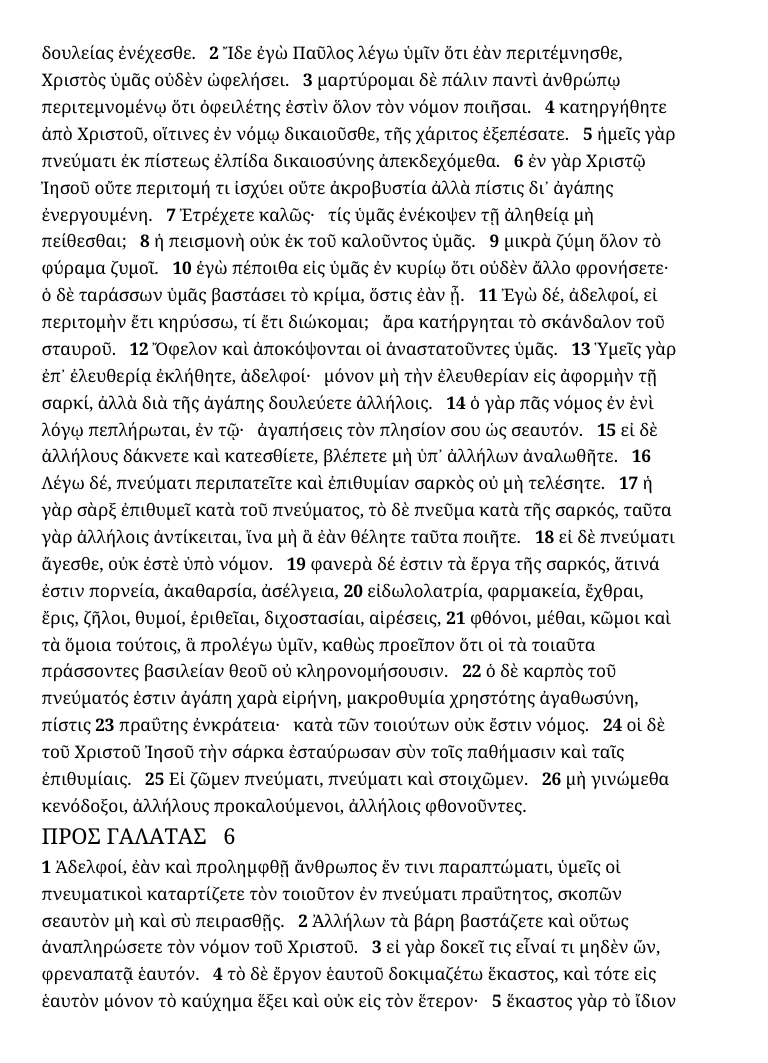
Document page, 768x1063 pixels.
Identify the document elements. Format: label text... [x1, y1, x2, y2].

text ΠΡΟΣ ΓΑΛΑΤΑΣ 6 [41, 821, 685, 851]
text 1 Ἀδελφοί, ἐὰν καὶ προλημφθῇ ἄνθρωπος ἔν τινι παραπτώματι, ὑμεῖς οἱ πνευματικοὶ καταρτίζετε τὸν τοιοῦτον ἐν πνεύματι πραΰτητος, σκοπῶν σεαυτὸν μὴ καὶ σὺ πειρασθῇς. 2 Ἀλλήλων τὰ βάρη βαστάζετε καὶ οὕτως ἀναπληρώσετε τὸν νόμον τοῦ Χριστοῦ. 3 εἰ γὰρ δοκεῖ τις εἶναί τι μηδὲν ὤν, φρεναπατᾷ ἑαυτόν. 4 τὸ δὲ ἔργον ἑαυτοῦ δοκιμαζέτω ἕκαστος, καὶ τότε εἰς ἑαυτὸν μόνον τὸ καύχημα ἕξει καὶ οὐκ εἰς τὸν ἕτερον· 5 ἕκαστος γὰρ τὸ ἴδιον [41, 855, 685, 1013]
text δουλείας ἐνέχεσθε. 2 Ἴδε ἐγὼ Παῦλος λέγω ὑμῖν ὅτι ἐὰν περιτέμνησθε, Χριστὸς ὑμᾶς οὐδὲν ὠφελήσει. 3 μαρτύρομαι δὲ πάλιν παντὶ ἀνθρώπῳ περιτεμνομένῳ ὅτι ὀφειλέτης ἐστὶν ὅλον τὸν νόμον ποιῆσαι. 4 κατηργήθητε ἀπὸ Χριστοῦ, οἵτινες ἐν νόμῳ δικαιοῦσθε, τῆς χάριτος ἐξεπέσατε. 5 ἡμεῖς γὰρ πνεύματι ἐκ πίστεως ἐλπίδα δικαιοσύνης ἀπεκδεχόμεθα. 6 ἐν γὰρ Χριστῷ Ἰησοῦ οὔτε περιτομή τι ἰσχύει οὔτε ἀκροβυστία ἀλλὰ πίστις δι᾽ ἀγάπης ἐνεργουμένη. 7 Ἐτρέχετε καλῶς· τίς ὑμᾶς ἐνέκοψεν τῇ ἀληθείᾳ μὴ πείθεσθαι; 8 ἡ πεισμονὴ οὐκ ἐκ τοῦ καλοῦντος ὑμᾶς. 9 μικρὰ ζύμη ὅλον τὸ φύραμα ζυμοῖ. 10 ἐγὼ πέποιθα εἰς ὑμᾶς ἐν κυρίῳ ὅτι οὐδὲν ἄλλο φρονήσετε· ὁ δὲ ταράσσων ὑμᾶς βαστάσει τὸ κρίμα, ὅστις ἐὰν ᾖ. 11 Ἐγὼ δέ, ἀδελφοί, εἰ περιτομὴν ἔτι κηρύσσω, τί ἔτι διώκομαι; ἄρα κατήργηται τὸ σκάνδαλον τοῦ σταυροῦ. 12 Ὄφελον καὶ ἀποκόψονται οἱ ἀναστατοῦντες ὑμᾶς. 13 Ὑμεῖς γὰρ ἐπ᾽ ἐλευθερίᾳ ἐκλήθητε, ἀδελφοί· μόνον μὴ τὴν ἐλευθερίαν εἰς ἀφορμὴν τῇ σαρκί, ἀλλὰ διὰ τῆς ἀγάπης δουλεύετε ἀλλήλοις. 14 ὁ γὰρ πᾶς νόμος ἐν ἑνὶ λόγῳ πεπλήρωται, ἐν τῷ· ἀγαπήσεις τὸν πλησίον σου ὡς σεαυτόν. 15 εἰ δὲ ἀλλήλους δάκνετε καὶ κατεσθίετε, βλέπετε μὴ ὑπ᾽ ἀλλήλων ἀναλωθῆτε. 16 Λέγω δέ, πνεύματι περιπατεῖτε καὶ ἐπιθυμίαν σαρκὸς οὐ μὴ τελέσητε. 17 ἡ γὰρ σὰρξ ἐπιθυμεῖ κατὰ τοῦ πνεύματος, τὸ δὲ πνεῦμα κατὰ τῆς σαρκός, ταῦτα γὰρ ἀλλήλοις ἀντίκειται, ἵνα μὴ ἃ ἐὰν θέλητε ταῦτα ποιῆτε. 18 εἰ δὲ πνεύματι ἄγεσθε, οὐκ ἐστὲ ὑπὸ νόμον. 19 φανερὰ δέ ἐστιν τὰ ἔργα τῆς σαρκός, ἅτινά ἐστιν πορνεία, ἀκαθαρσία, ἀσέλγεια, 20 εἰδωλολατρία, φαρμακεία, ἔχθραι, ἔρις, ζῆλοι, θυμοί, ἐριθεῖαι, διχοστασίαι, αἱρέσεις, 21 φθόνοι, μέθαι, κῶμοι καὶ τὰ ὅμοια τούτοις, ἃ προλέγω ὑμῖν, καθὼς προεῖπον ὅτι οἱ τὰ τοιαῦτα πράσσοντες βασιλείαν θεοῦ οὐ κληρονομήσουσιν. 22 ὁ δὲ καρπὸς τοῦ πνεύματός ἐστιν ἀγάπη χαρὰ εἰρήνη, μακροθυμία χρηστότης ἀγαθωσύνη, πίστις 23 πραΰτης ἐνκράτεια· κατὰ τῶν τοιούτων οὐκ ἔστιν νόμος. 24 οἱ δὲ τοῦ Χριστοῦ Ἰησοῦ τὴν σάρκα ἐσταύρωσαν σὺν τοῖς παθήμασιν καὶ ταῖς ἐπιθυμίαις. 25 Εἰ ζῶμεν πνεύματι, πνεύματι καὶ στοιχῶμεν. 26 μὴ γινώμεθα κενόδοξοι, ἀλλήλους προκαλούμενοι, ἀλλήλοις φθονοῦντες. [41, 41, 685, 817]
